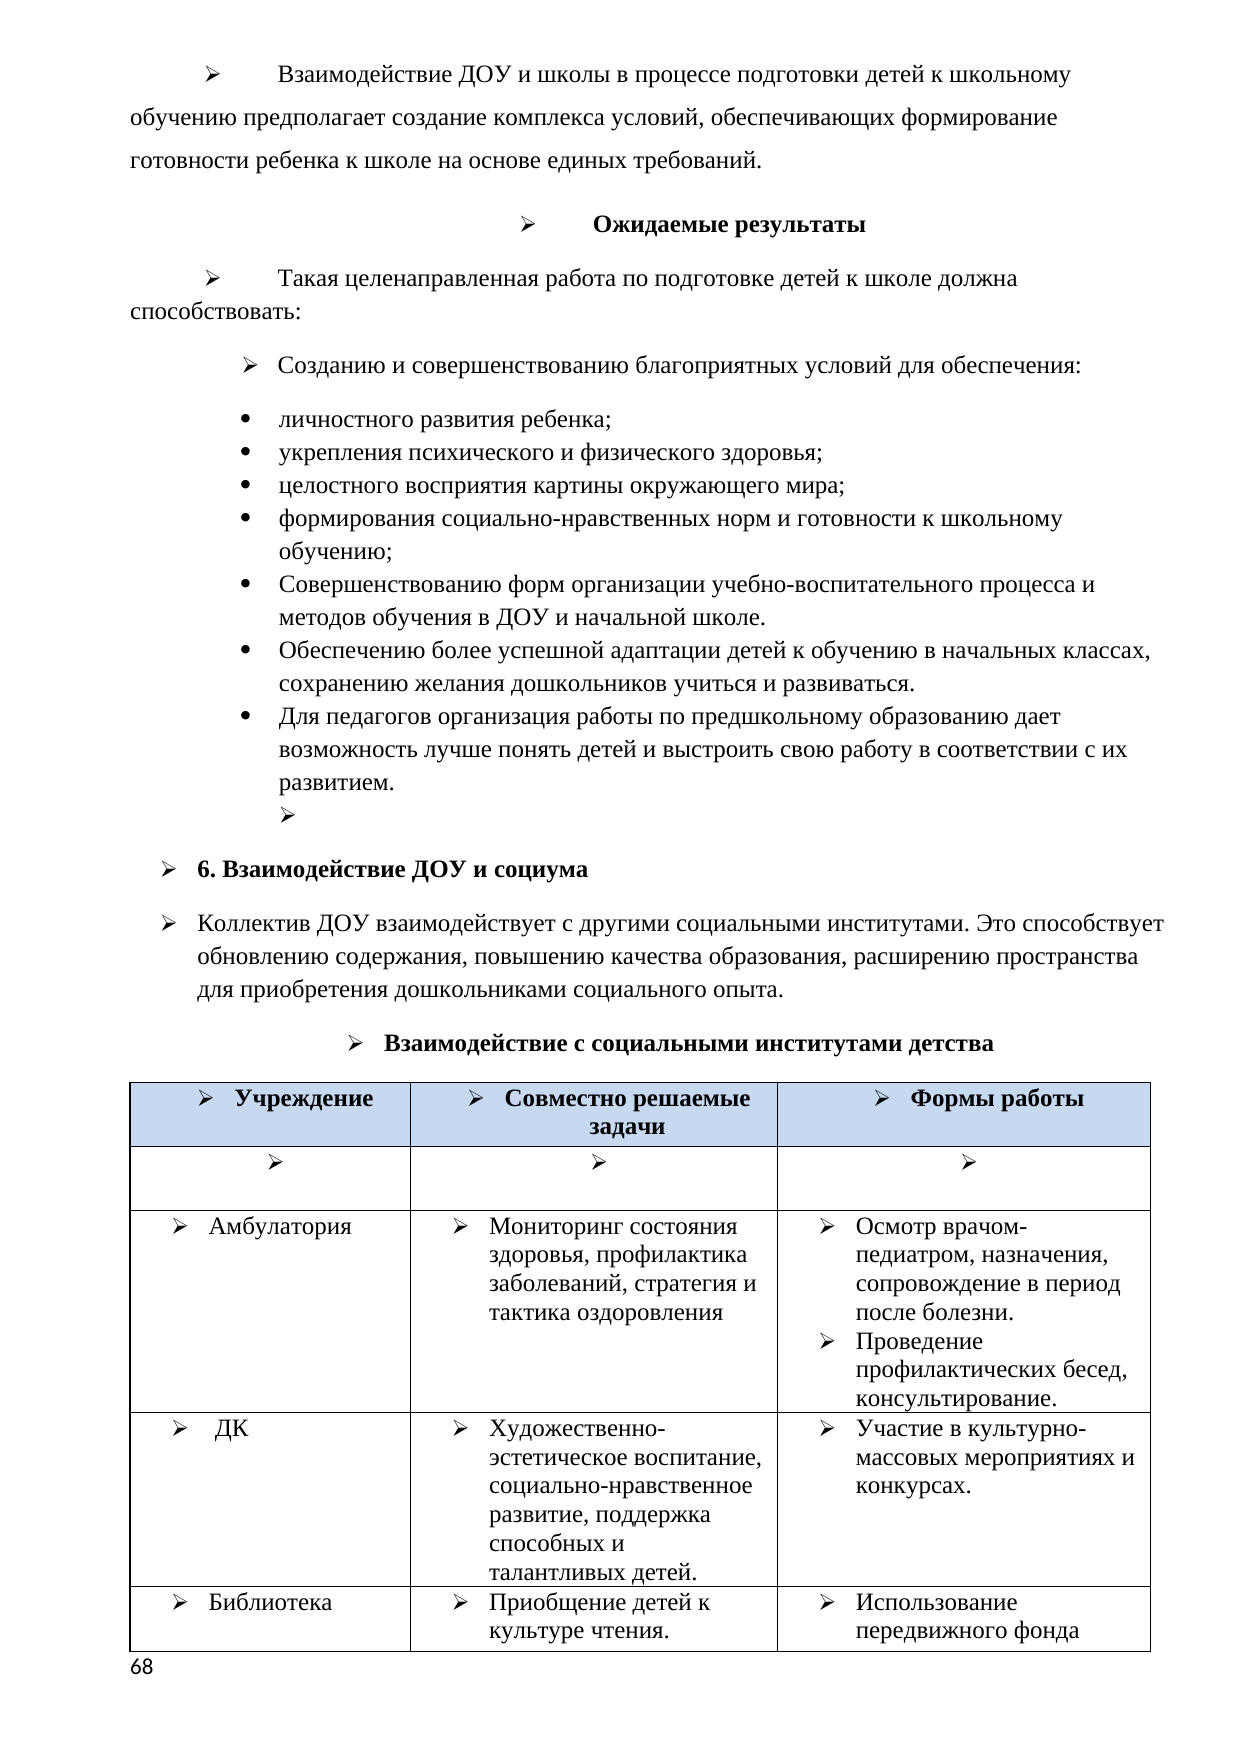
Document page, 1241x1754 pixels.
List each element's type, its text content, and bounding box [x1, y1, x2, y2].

table_cell Осмотр врачом-педиатром, назначения, сопровождение в период после болезни. Проведение профилактических бесед, консультирование. [778, 1211, 1150, 1412]
list Коллектив ДОУ взаимодействует с другими социальными институтами. Это способствует обновлению содержания, повышению качества образования, расширению пространства для приобретения дошкольниками социального опыта. [159, 908, 1181, 1003]
table_header Формы работы [778, 1083, 1150, 1146]
list формирования социально-нравственных норм и готовности к школьному обучению; [241, 503, 1181, 565]
list Ожидаемые результаты [130, 209, 1181, 238]
list Созданию и совершенствованию благоприятных условий для обеспечения: [241, 350, 1181, 379]
list Взаимодействие ДОУ и школы в процессе подготовки детей к школьному обучению предполагает создание комплекса условий, обеспечивающих формирование готовности ребенка к школе на основе единых требований. [130, 59, 1181, 174]
table_cell Амбулатория [131, 1211, 410, 1412]
list 6. Взаимодействие ДОУ и социума [159, 854, 1181, 883]
list Взаимодействие с социальными институтами детства [159, 1028, 1181, 1056]
table_cell Участие в культурно-массовых мероприятиях и конкурсах. [778, 1413, 1150, 1586]
list Совершенствованию форм организации учебно-воспитательного процесса и методов обучения в ДОУ и начальной школе. [241, 569, 1181, 631]
table_cell Художественно-эстетическое воспитание, социально-нравственное развитие, поддержка способных и талантливых детей. [411, 1413, 777, 1586]
table_cell [778, 1147, 1150, 1210]
table_cell Библиотека [131, 1587, 410, 1651]
table_header Совместно решаемые задачи [411, 1083, 777, 1146]
table_header Учреждение [131, 1083, 410, 1146]
table_cell [131, 1147, 410, 1210]
table_cell Мониторинг состояния здоровья, профилактика заболеваний, стратегия и тактика оздоровления [411, 1211, 777, 1412]
list личностного развития ребенка; [241, 404, 1181, 433]
list Такая целенаправленная работа по подготовке детей к школе должна способствовать: [130, 263, 1181, 325]
table_cell Приобщение детей к культуре чтения. [411, 1587, 777, 1651]
list целостного восприятия картины окружающего мира; [241, 470, 1181, 499]
list Для педагогов организация работы по предшкольному образованию дает возможность лучше понять детей и выстроить свою работу в соответствии с их развитием. [241, 701, 1181, 796]
table_cell Использование передвижного фонда [778, 1587, 1150, 1651]
table_cell [411, 1147, 777, 1210]
list укрепления психического и физического здоровья; [241, 437, 1181, 466]
table_cell ДК [131, 1413, 410, 1586]
list Обеспечению более успешной адаптации детей к обучению в начальных классах, сохранению желания дошкольников учиться и развиваться. [241, 635, 1181, 697]
